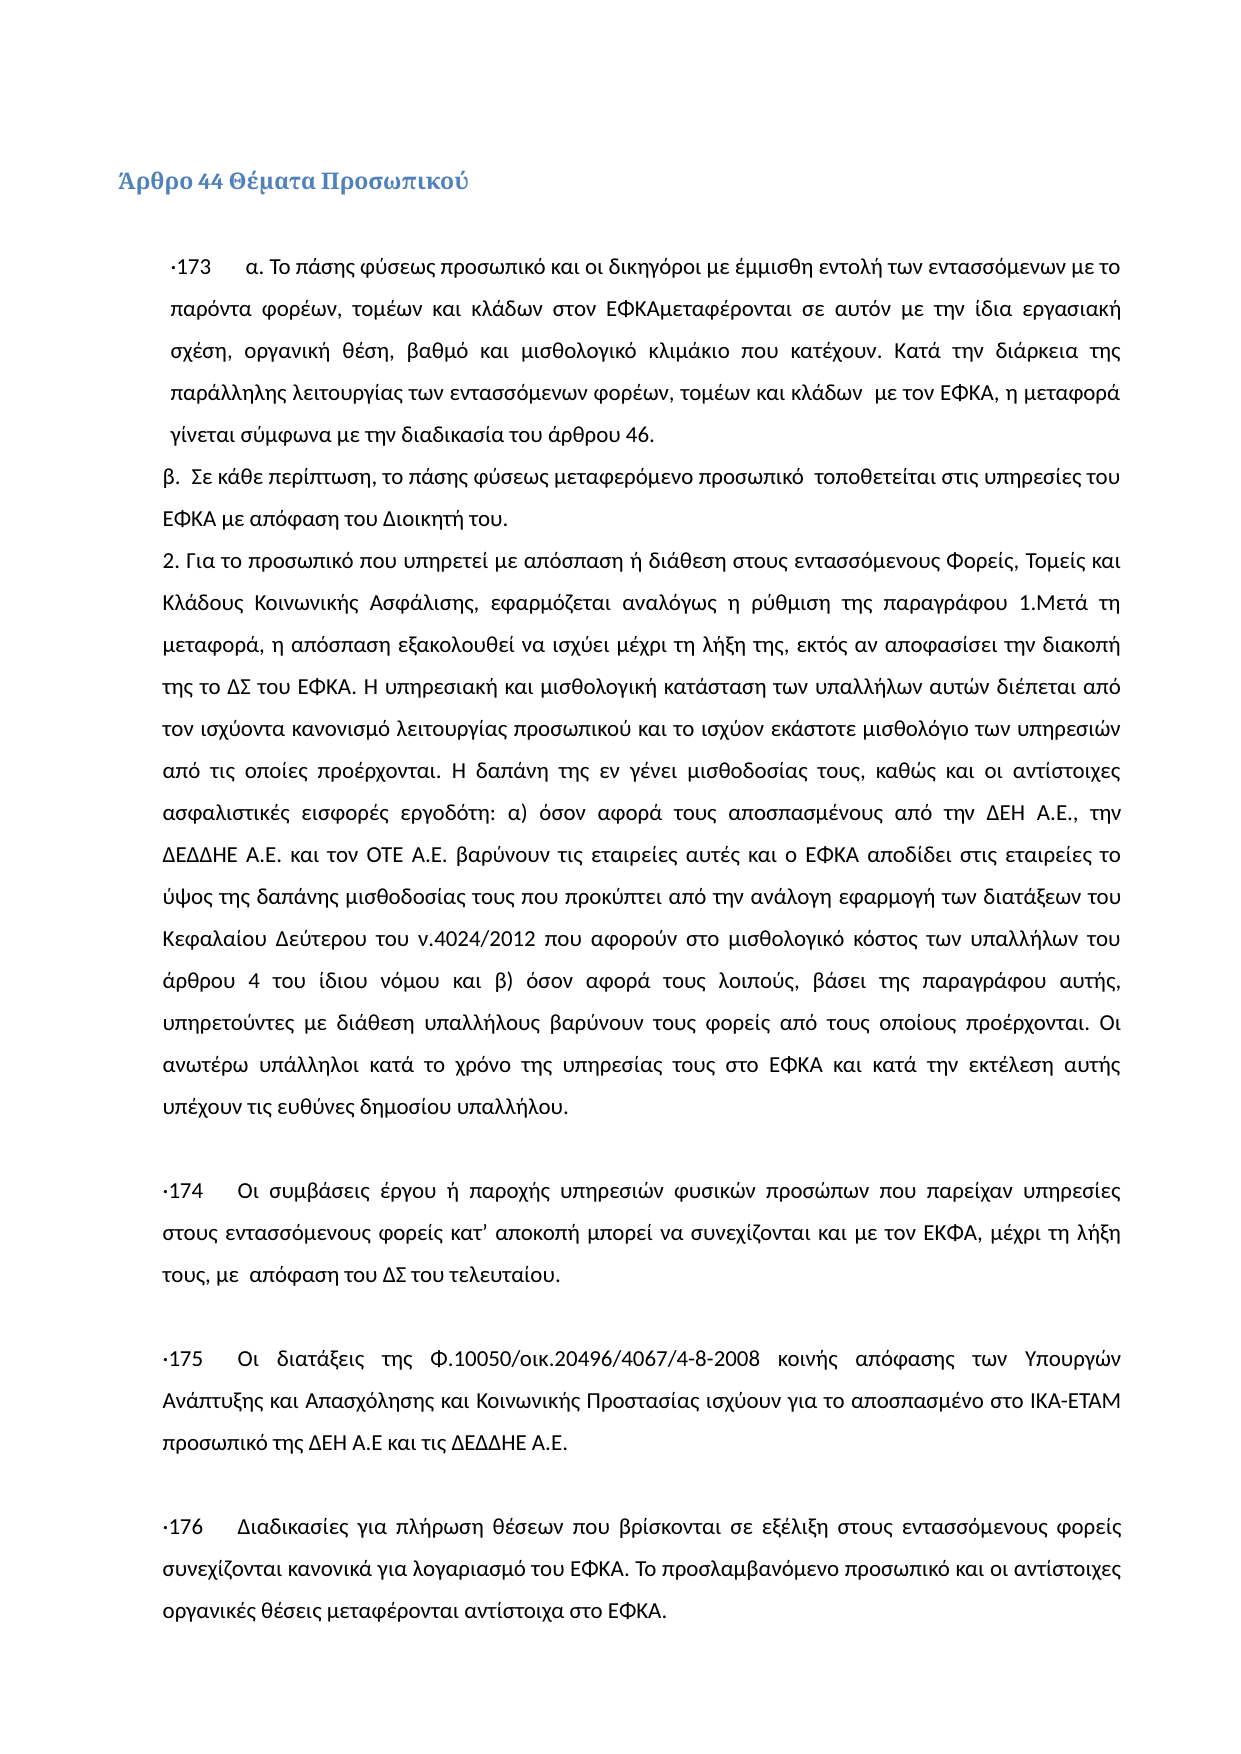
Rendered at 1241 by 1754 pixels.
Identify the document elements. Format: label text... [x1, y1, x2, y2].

list Διαδικασίες για πλήρωση θέσεων που βρίσκονται σε εξέλιξη στους εντασσόμενους φορείς συνεχίζονται κανονικά για λογαριασμό του ΕΦΚΑ. Το προσλαμβανόμενο προσωπικό και οι αντίστοιχες οργανικές θέσεις μεταφέρονται αντίστοιχα στο ΕΦΚΑ. [162, 1512, 1122, 1624]
list Οι διατάξεις της Φ.10050/οικ.20496/4067/4-8-2008 κοινής απόφασης των Υπουργών Ανάπτυξης και Απασχόλησης και Κοινωνικής Προστασίας ισχύουν για το αποσπασμένο στο ΙΚΑ-ΕΤΑΜ προσωπικό της ΔΕΗ Α.Ε και τις ΔΕΔΔΗΕ Α.Ε. [162, 1344, 1122, 1456]
text Άρθρο 44 Θέματα Προσωπικού [118, 169, 1122, 196]
text 2. Για το προσωπικό που υπηρετεί με απόσπαση ή διάθεση στους εντασσόμενους Φορείς, Τομείς και Κλάδους Κοινωνικής Ασφάλισης, εφαρμόζεται αναλόγως η ρύθμιση της παραγράφου 1.Μετά τη μεταφορά, η απόσπαση εξακολουθεί να ισχύει μέχρι τη λήξη της, εκτός αν αποφασίσει την διακοπή της το ΔΣ του ΕΦΚΑ. Η υπηρεσιακή και μισθολογική κατάσταση των υπαλλήλων αυτών διέπεται από τον ισχύοντα κανονισμό λειτουργίας προσωπικού και το ισχύον εκάστοτε μισθολόγιο των υπηρεσιών από τις οποίες προέρχονται. Η δαπάνη της εν γένει μισθοδοσίας τους, καθώς και οι αντίστοιχες ασφαλιστικές εισφορές εργοδότη: α) όσον αφορά τους αποσπασμένους από την ΔΕΗ Α.Ε., την ΔΕΔΔΗΕ Α.Ε. και τον ΟΤΕ Α.Ε. βαρύνουν τις εταιρείες αυτές και ο ΕΦΚΑ αποδίδει στις εταιρείες το ύψος της δαπάνης μισθοδοσίας τους που προκύπτει από την ανάλογη εφαρμογή των διατάξεων του Κεφαλαίου Δεύτερου του ν.4024/2012 που αφορούν στο μισθολογικό κόστος των υπαλλήλων του άρθρου 4 του ίδιου νόμου και β) όσον αφορά τους λοιπούς, βάσει της παραγράφου αυτής, υπηρετούντες με διάθεση υπαλλήλους βαρύνουν τους φορείς από τους οποίους προέρχονται. Οι ανωτέρω υπάλληλοι κατά το χρόνο της υπηρεσίας τους στο ΕΦΚΑ και κατά την εκτέλεση αυτής υπέχουν τις ευθύνες δημοσίου υπαλλήλου. [162, 546, 1122, 1120]
list α. Το πάσης φύσεως προσωπικό και οι δικηγόροι με έμμισθη εντολή των εντασσόμενων με το παρόντα φορέων, τομέων και κλάδων στον ΕΦΚΑμεταφέρονται σε αυτόν με την ίδια εργασιακή σχέση, οργανική θέση, βαθμό και μισθολογικό κλιμάκιο που κατέχουν. Κατά την διάρκεια της παράλληλης λειτουργίας των εντασσόμενων φορέων, τομέων και κλάδων με τον ΕΦΚΑ, η μεταφορά γίνεται σύμφωνα με την διαδικασία του άρθρου 46. [170, 252, 1122, 448]
text β. Σε κάθε περίπτωση, το πάσης φύσεως μεταφερόμενο προσωπικό τοποθετείται στις υπηρεσίες του ΕΦΚΑ με απόφαση του Διοικητή του. [162, 462, 1122, 532]
list Οι συμβάσεις έργου ή παροχής υπηρεσιών φυσικών προσώπων που παρείχαν υπηρεσίες στους εντασσόμενους φορείς κατ’ αποκοπή μπορεί να συνεχίζονται και με τον ΕΚΦΑ, μέχρι τη λήξη τους, με απόφαση του ΔΣ του τελευταίου. [162, 1176, 1122, 1288]
